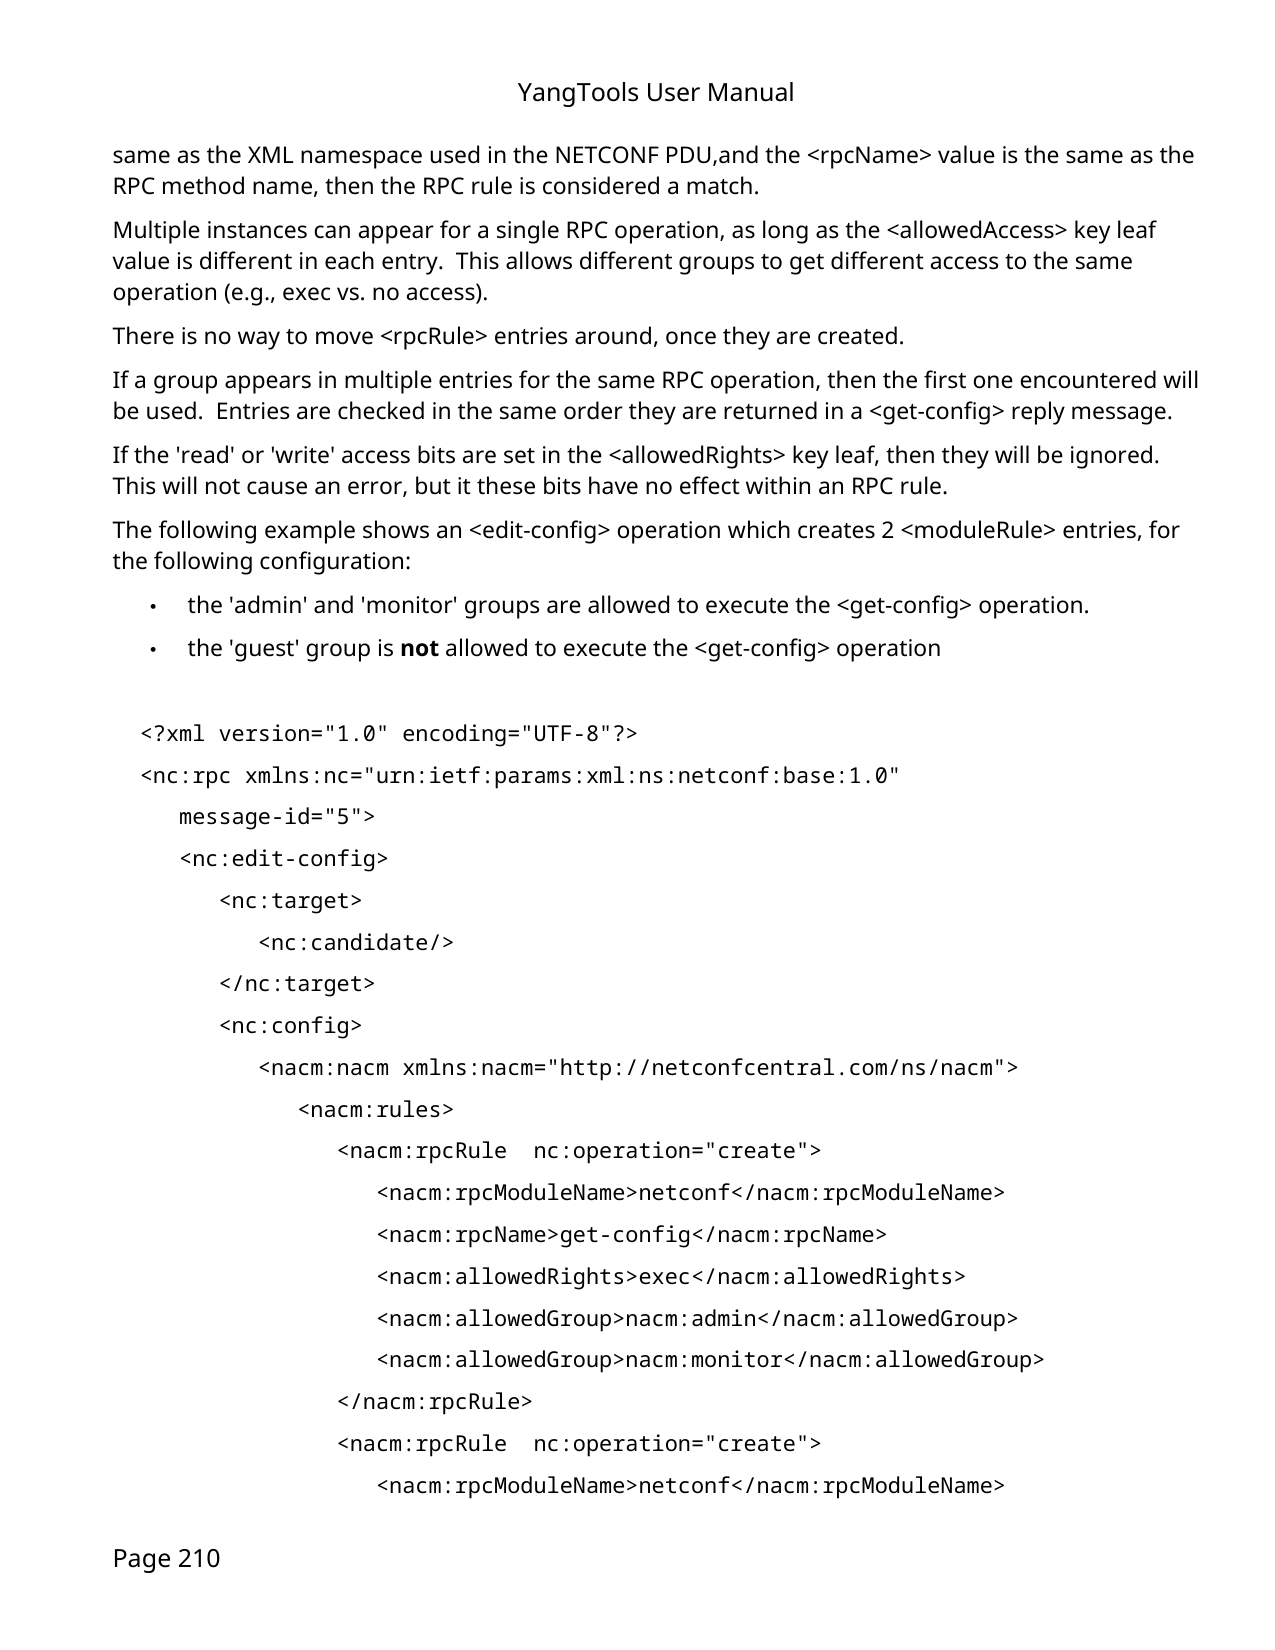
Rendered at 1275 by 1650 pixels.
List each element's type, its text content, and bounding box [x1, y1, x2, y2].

text If a group appears in multiple entries for the same RPC operation, then the first one encountered will be used. Entries are checked in the same order they are returned in a <get-config> reply message. [112, 363, 1200, 426]
text <nacm:allowedRights>exec</nacm:allowedRights> [139, 1261, 1200, 1291]
text <nacm:allowedGroup>nacm:monitor</nacm:allowedGroup> [139, 1344, 1200, 1374]
text </nacm:rpcRule> [139, 1386, 1200, 1416]
text <nacm:rpcName>get-config</nacm:rpcName> [139, 1219, 1200, 1249]
text <nacm:rpcModuleName>netconf</nacm:rpcModuleName> [139, 1470, 1200, 1499]
text <nacm:rpcRule nc:operation="create"> [139, 1428, 1200, 1458]
text message-id="5"> [139, 801, 1200, 831]
text <nacm:rules> [139, 1094, 1200, 1123]
text There is no way to move <rpcRule> entries around, once they are created. [112, 320, 1200, 351]
text <?xml version="1.0" encoding="UTF-8"?> [139, 718, 1200, 748]
text <nacm:nacm xmlns:nacm="http://netconfcentral.com/ns/nacm"> [139, 1052, 1200, 1082]
text <nc:config> [139, 1010, 1200, 1040]
text </nc:target> [139, 968, 1200, 998]
text If the 'read' or 'write' access bits are set in the <allowedRights> key leaf, then they will be ignored. This will not cause an error, but it these bits have no effect within an RPC rule. [112, 438, 1200, 501]
text The following example shows an <edit-config> operation which creates 2 <moduleRule> entries, for the following configuration: [112, 513, 1200, 576]
text <nacm:rpcModuleName>netconf</nacm:rpcModuleName> [139, 1177, 1200, 1207]
text same as the XML namespace used in the NETCONF PDU,and the <rpcName> value is the same as the RPC method name, then the RPC rule is considered a match. [112, 138, 1200, 201]
text Multiple instances can appear for a single RPC operation, as long as the <allowedAccess> key leaf value is different in each entry. This allows different groups to get different access to the same operation (e.g., exec vs. no access). [112, 213, 1200, 307]
text <nacm:rpcRule nc:operation="create"> [139, 1136, 1200, 1165]
text <nacm:allowedGroup>nacm:admin</nacm:allowedGroup> [139, 1303, 1200, 1332]
text <nc:rpc xmlns:nc="urn:ietf:params:xml:ns:netconf:base:1.0" [139, 759, 1200, 789]
text <nc:edit-config> [139, 843, 1200, 873]
list the 'guest' group is not allowed to execute the <get-config> operation [150, 632, 1200, 663]
text <nc:target> [139, 885, 1200, 915]
text <nc:candidate/> [139, 927, 1200, 956]
list the 'admin' and 'monitor' groups are allowed to execute the <get-config> operation. [150, 588, 1200, 620]
